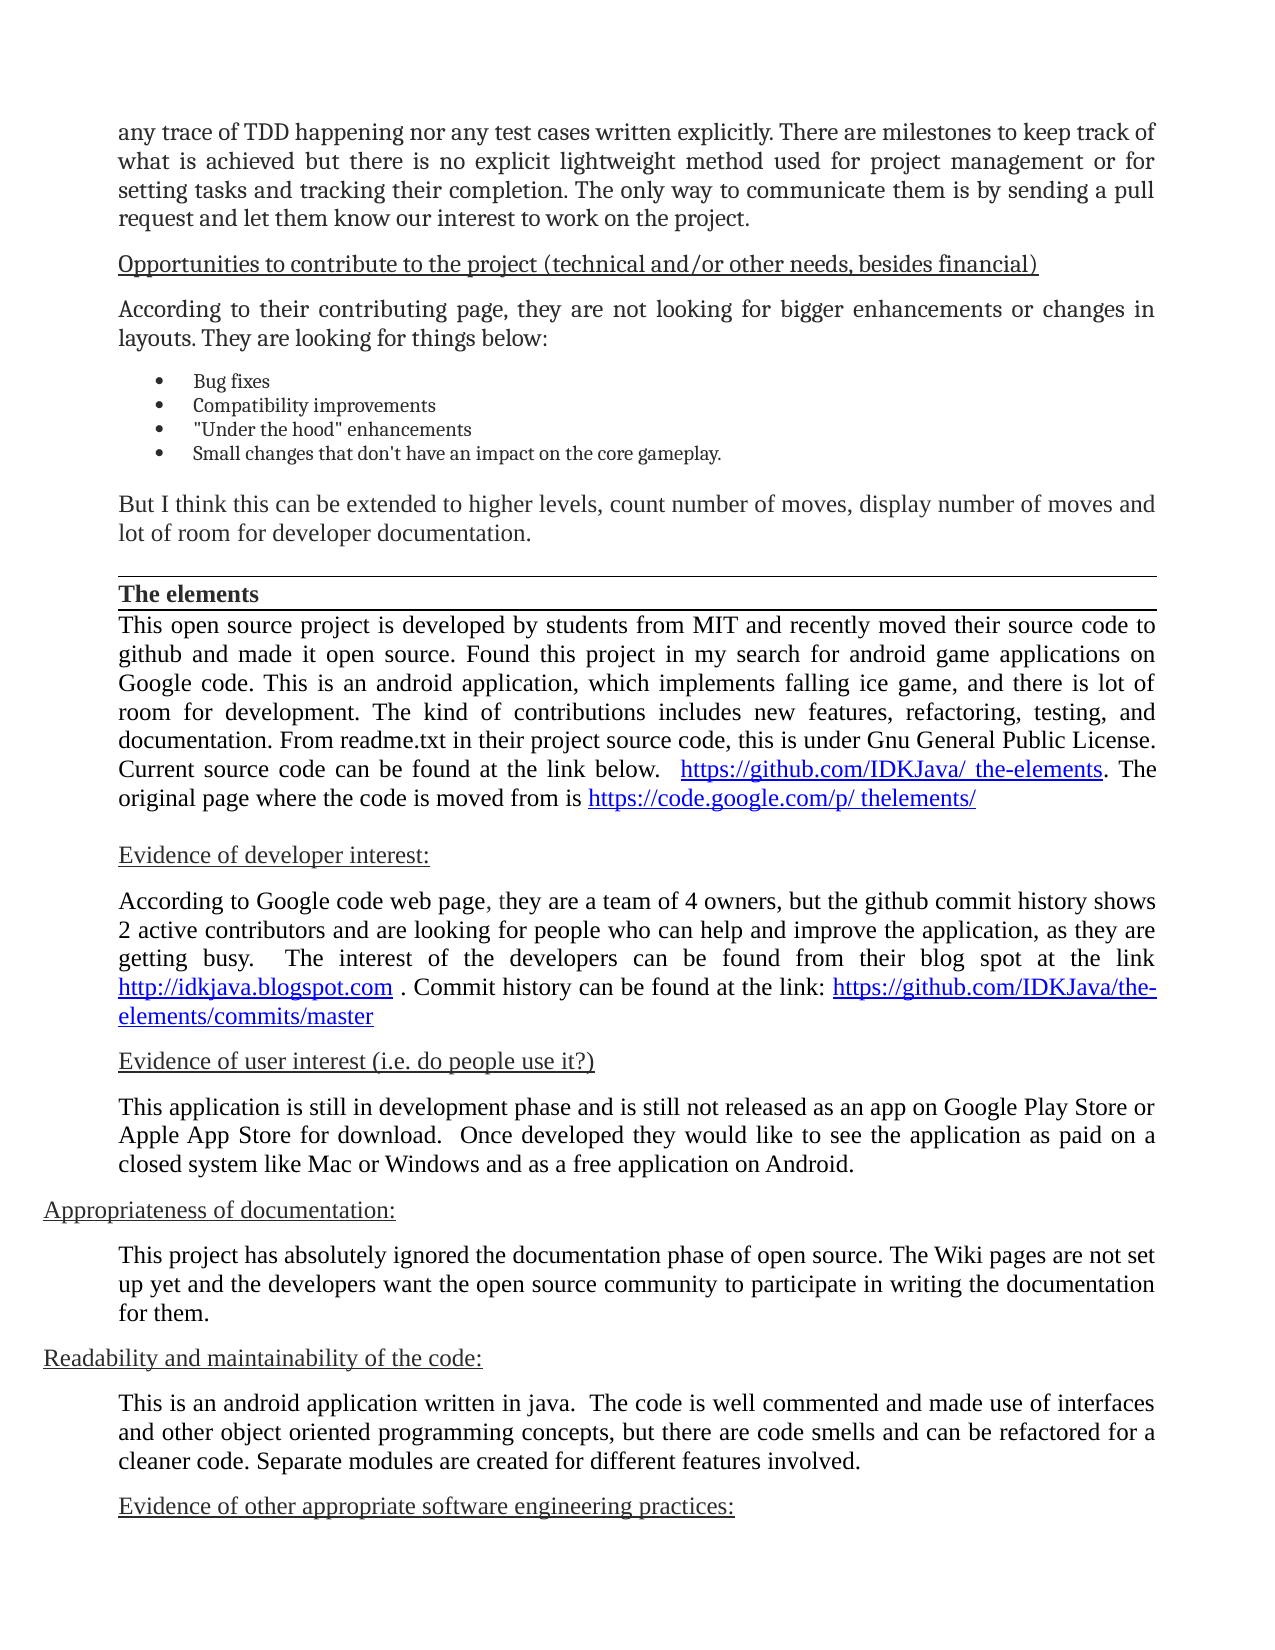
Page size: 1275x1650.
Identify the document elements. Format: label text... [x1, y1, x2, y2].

list Appropriateness of documentation: [43, 1195, 1157, 1223]
text This open source project is developed by students from MIT and recently moved their source code to github and made it open source. Found this project in my search for android game applications on Google code. This is an android application, which implements falling ice game, and there is lot of room for development. The kind of contributions includes new features, refactoring, testing, and documentation. From readme.txt in their project source code, this is under Gnu General Public License. Current source code can be found at the link below. https://github.com/IDKJava/ the-elements. The original page where the code is moved from is https://code.google.com/p/ thelements/ [118, 611, 1157, 812]
list This project has absolutely ignored the documentation phase of open source. The Wiki pages are not set up yet and the developers want the open source community to participate in writing the documentation for them. [118, 1240, 1157, 1326]
list According to Google code web page, they are a team of 4 owners, but the github commit history shows 2 active contributors and are looking for people who can help and improve the application, as they are getting busy. The interest of the developers can be found from their blog spot at the link http://idkjava.blogspot.com . Commit history can be found at the link: https://github.com/IDKJava/the-elements/commits/master [118, 886, 1157, 1030]
list Evidence of user interest (i.e. do people use it?) [118, 1046, 1157, 1075]
text Evidence of developer interest: [118, 841, 1157, 869]
list This is an android application written in java. The code is well commented and made use of interfaces and other object oriented programming concepts, but there are code smells and can be refactored for a cleaner code. Separate modules are created for different features involved. [118, 1388, 1157, 1475]
text The elements [118, 577, 1157, 609]
list Compatibility improvements [156, 393, 1157, 417]
text But I think this can be extended to higher levels, count number of moves, display number of moves and lot of room for developer documentation. [118, 489, 1157, 547]
list Small changes that don't have an impact on the core gameplay. [156, 441, 1157, 465]
text any trace of TDD happening nor any test cases written explicitly. There are milestones to keep track of what is achieved but there is no explicit lightweight method used for project management or for setting tasks and tracking their completion. The only way to communicate them is by sending a pull request and let them know our interest to work on the project. [118, 118, 1157, 233]
list Opportunities to contribute to the project (technical and/or other needs, besides financial) [118, 250, 1157, 278]
list "Under the hood" enhancements [156, 417, 1157, 441]
list Bug fixes [156, 369, 1157, 393]
list This application is still in development phase and is still not released as an app on Google Play Store or Apple App Store for download. Once developed they would like to see the application as paid on a closed system like Mac or Windows and as a free application on Android. [118, 1092, 1157, 1178]
text Evidence of other appropriate software engineering practices: [118, 1491, 1157, 1520]
list Readability and maintainability of the code: [43, 1343, 1157, 1372]
list According to their contributing page, they are not looking for bigger enhancements or changes in layouts. They are looking for things below: [118, 295, 1157, 353]
